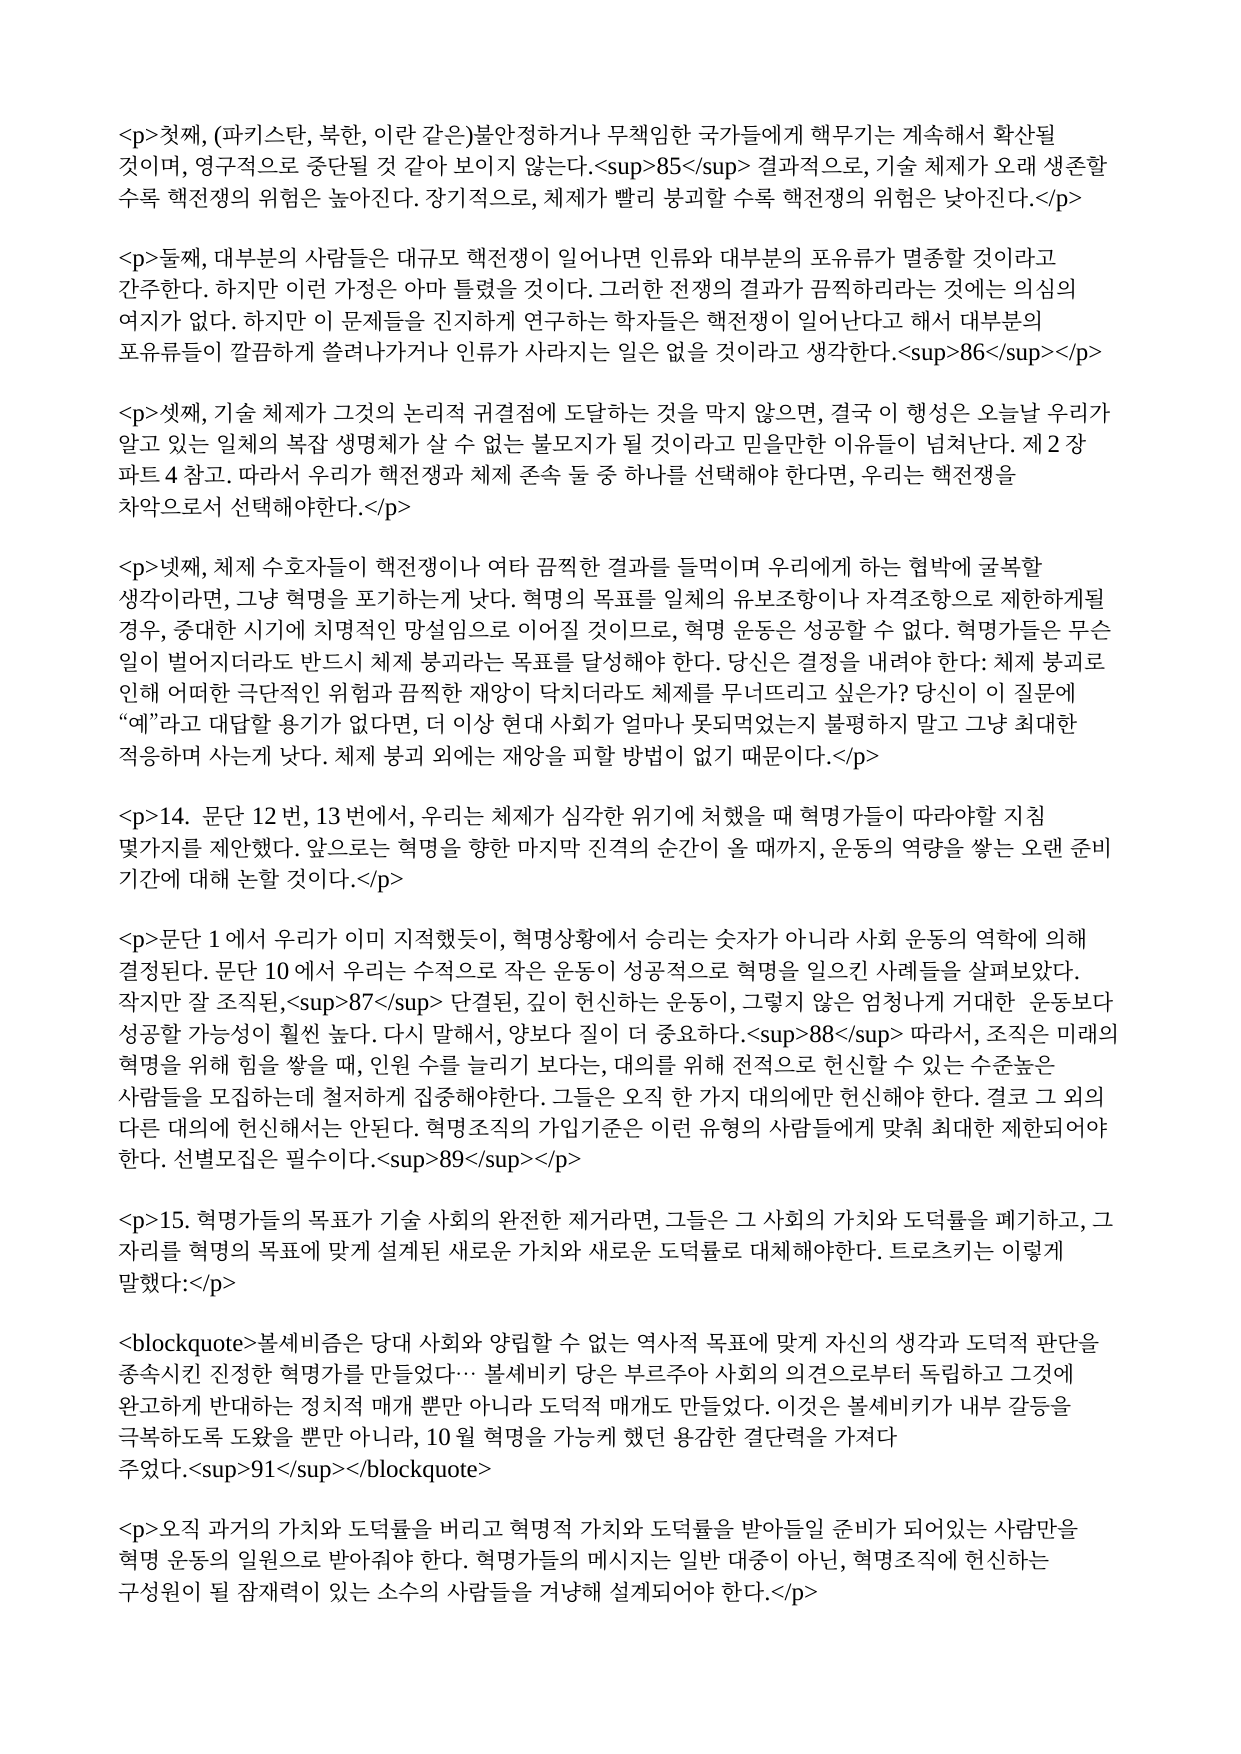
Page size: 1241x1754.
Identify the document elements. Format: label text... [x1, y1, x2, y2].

text <p>14. 문단 12번, 13번에서, 우리는 체제가 심각한 위기에 처했을 때 혁명가들이 따라야할 지침 몇가지를 제안했다. 앞으로는 혁명을 향한 마지막 진격의 순간이 올 때까지, 운동의 역량을 쌓는 오랜 준비 기간에 대해 논할 것이다.</p> [118, 799, 1122, 894]
text <p>둘째, 대부분의 사람들은 대규모 핵전쟁이 일어나면 인류와 대부분의 포유류가 멸종할 것이라고 간주한다. 하지만 이런 가정은 아마 틀렸을 것이다. 그러한 전쟁의 결과가 끔찍하리라는 것에는 의심의 여지가 없다. 하지만 이 문제들을 진지하게 연구하는 학자들은 핵전쟁이 일어난다고 해서 대부분의 포유류들이 깔끔하게 쓸려나가거나 인류가 사라지는 일은 없을 것이라고 생각한다.<sup>86</sup></p> [118, 241, 1122, 367]
text <blockquote>볼셰비즘은 당대 사회와 양립할 수 없는 역사적 목표에 맞게 자신의 생각과 도덕적 판단을 종속시킨 진정한 혁명가를 만들었다… 볼셰비키 당은 부르주아 사회의 의견으로부터 독립하고 그것에 완고하게 반대하는 정치적 매개 뿐만 아니라 도덕적 매개도 만들었다. 이것은 볼셰비키가 내부 갈등을 극복하도록 도왔을 뿐만 아니라, 10월 혁명을 가능케 했던 용감한 결단력을 가져다 주었다.<sup>91</sup></blockquote> [118, 1326, 1122, 1483]
text <p>셋째, 기술 체제가 그것의 논리적 귀결점에 도달하는 것을 막지 않으면, 결국 이 행성은 오늘날 우리가 알고 있는 일체의 복잡 생명체가 살 수 없는 불모지가 될 것이라고 믿을만한 이유들이 넘쳐난다. 제2장 파트4 참고. 따라서 우리가 핵전쟁과 체제 존속 둘 중 하나를 선택해야 한다면, 우리는 핵전쟁을 차악으로서 선택해야한다.</p> [118, 396, 1122, 522]
text <p>15. 혁명가들의 목표가 기술 사회의 완전한 제거라면, 그들은 그 사회의 가치와 도덕률을 폐기하고, 그 자리를 혁명의 목표에 맞게 설계된 새로운 가치와 새로운 도덕률로 대체해야한다. 트로츠키는 이렇게 말했다:</p> [118, 1203, 1122, 1297]
text <p>문단 1에서 우리가 이미 지적했듯이, 혁명상황에서 승리는 숫자가 아니라 사회 운동의 역학에 의해 결정된다. 문단 10에서 우리는 수적으로 작은 운동이 성공적으로 혁명을 일으킨 사례들을 살펴보았다. 작지만 잘 조직된,<sup>87</sup> 단결된, 깊이 헌신하는 운동이, 그렇지 않은 엄청나게 거대한 운동보다 성공할 가능성이 훨씬 높다. 다시 말해서, 양보다 질이 더 중요하다.<sup>88</sup> 따라서, 조직은 미래의 혁명을 위해 힘을 쌓을 때, 인원 수를 늘리기 보다는, 대의를 위해 전적으로 헌신할 수 있는 수준높은 사람들을 모집하는데 철저하게 집중해야한다. 그들은 오직 한 가지 대의에만 헌신해야 한다. 결코 그 외의 다른 대의에 헌신해서는 안된다. 혁명조직의 가입기준은 이런 유형의 사람들에게 맞춰 최대한 제한되어야 한다. 선별모집은 필수이다.<sup>89</sup></p> [118, 922, 1122, 1174]
text <p>첫째, (파키스탄, 북한, 이란 같은)불안정하거나 무책임한 국가들에게 핵무기는 계속해서 확산될 것이며, 영구적으로 중단될 것 같아 보이지 않는다.<sup>85</sup> 결과적으로, 기술 체제가 오래 생존할 수록 핵전쟁의 위험은 높아진다. 장기적으로, 체제가 빨리 붕괴할 수록 핵전쟁의 위험은 낮아진다.</p> [118, 118, 1122, 212]
text <p>넷째, 체제 수호자들이 핵전쟁이나 여타 끔찍한 결과를 들먹이며 우리에게 하는 협박에 굴복할 생각이라면, 그냥 혁명을 포기하는게 낫다. 혁명의 목표를 일체의 유보조항이나 자격조항으로 제한하게될 경우, 중대한 시기에 치명적인 망설임으로 이어질 것이므로, 혁명 운동은 성공할 수 없다. 혁명가들은 무슨 일이 벌어지더라도 반드시 체제 붕괴라는 목표를 달성해야 한다. 당신은 결정을 내려야 한다: 체제 붕괴로 인해 어떠한 극단적인 위험과 끔찍한 재앙이 닥치더라도 체제를 무너뜨리고 싶은가? 당신이 이 질문에 “예”라고 대답할 용기가 없다면, 더 이상 현대 사회가 얼마나 못되먹었는지 불평하지 말고 그냥 최대한 적응하며 사는게 낫다. 체제 붕괴 외에는 재앙을 피할 방법이 없기 때문이다.</p> [118, 550, 1122, 771]
text <p>오직 과거의 가치와 도덕률을 버리고 혁명적 가치와 도덕률을 받아들일 준비가 되어있는 사람만을 혁명 운동의 일원으로 받아줘야 한다. 혁명가들의 메시지는 일반 대중이 아닌, 혁명조직에 헌신하는 구성원이 될 잠재력이 있는 소수의 사람들을 겨냥해 설계되어야 한다.</p> [118, 1512, 1122, 1606]
